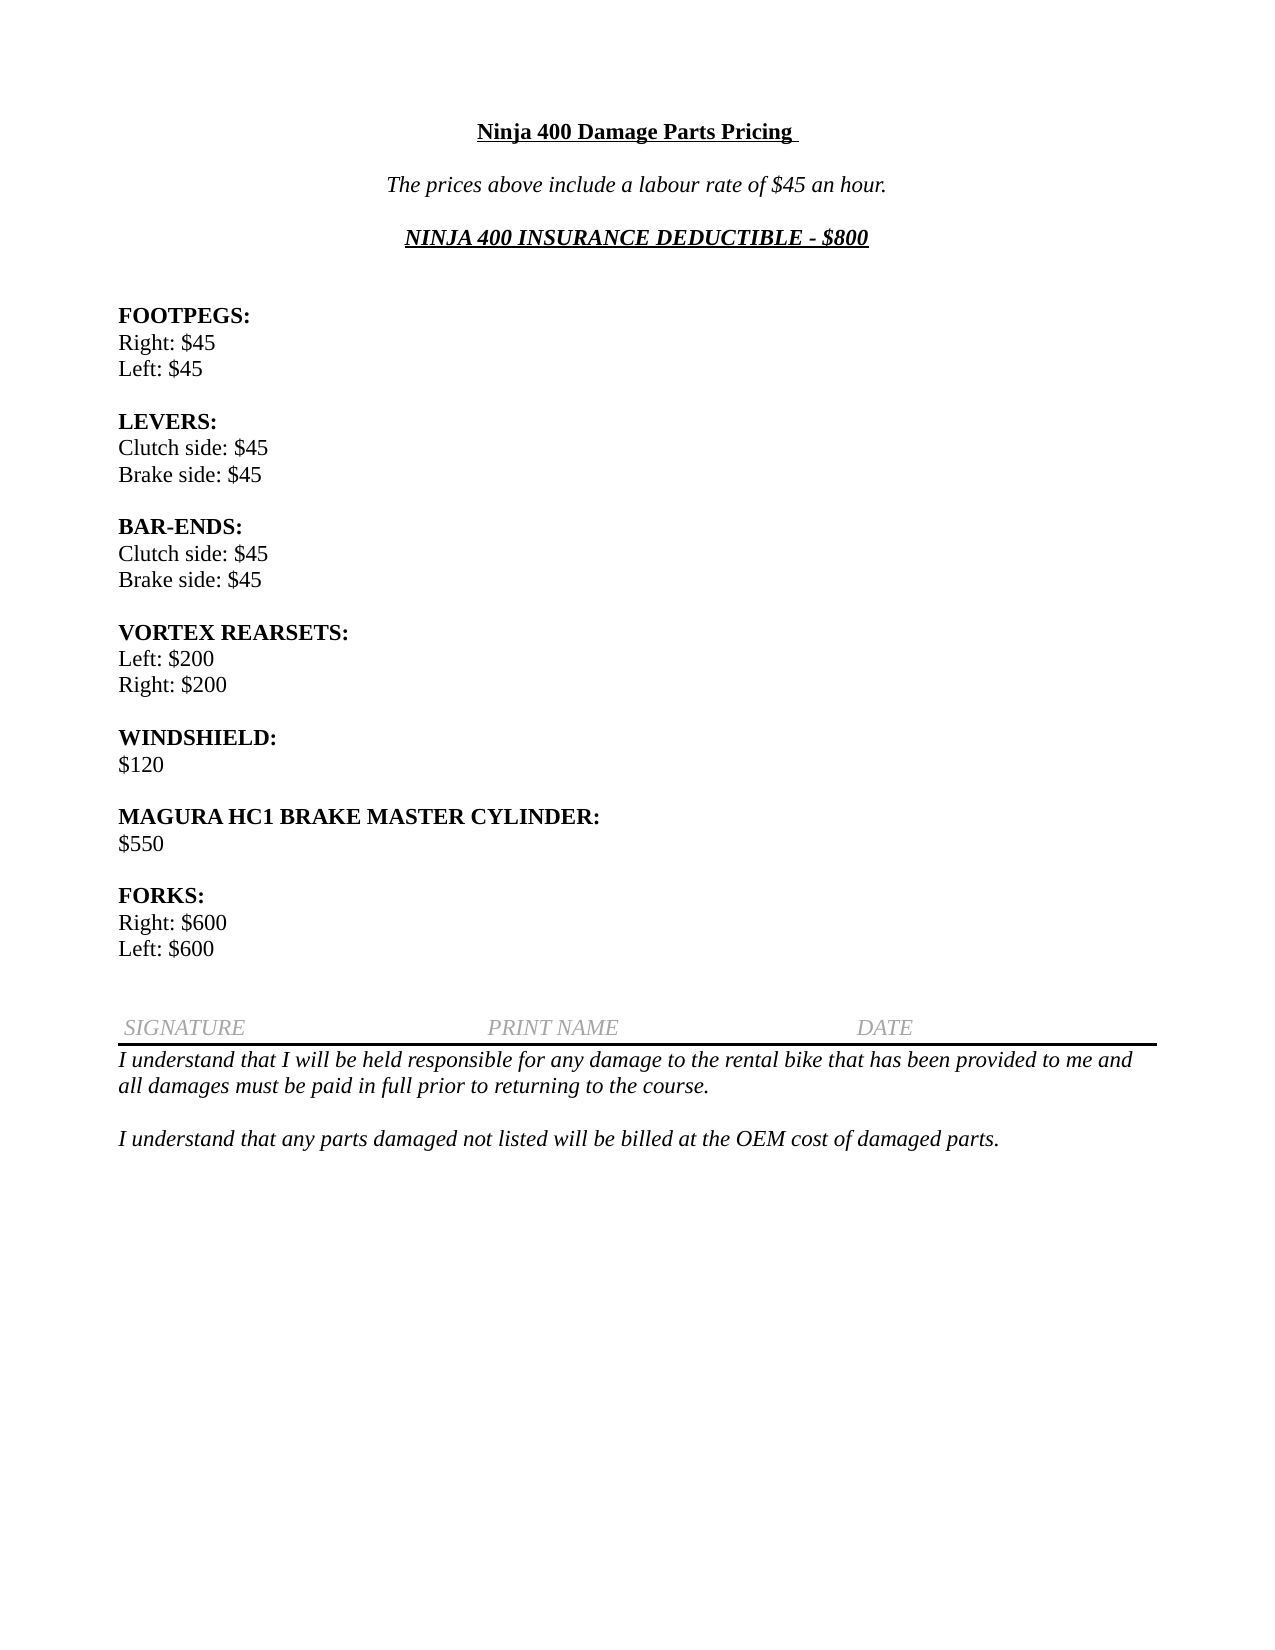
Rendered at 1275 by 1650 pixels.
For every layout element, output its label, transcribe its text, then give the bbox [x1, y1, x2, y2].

text Right: $200 [118, 672, 1157, 698]
text VORTEX REARSETS: [118, 619, 1157, 645]
text WINDSHIELD: [118, 724, 1157, 751]
text BAR-ENDS: [118, 513, 1157, 540]
text LEVERS: [118, 408, 1157, 434]
text FORKS: [118, 882, 1157, 909]
text Brake side: $45 [118, 461, 1157, 487]
text MAGURA HC1 BRAKE MASTER CYLINDER: [118, 803, 1157, 830]
text Clutch side: $45 [118, 434, 1157, 461]
text $550 [118, 830, 1157, 856]
text I understand that any parts damaged not listed will be billed at the OEM cost of damaged parts. [118, 1125, 1157, 1151]
text Ninja 400 Damage Parts Pricing [118, 118, 1157, 144]
text I understand that I will be held responsible for any damage to the rental bike that has been provided to me and all damages must be paid in full prior to returning to the course. [118, 1046, 1157, 1098]
text NINJA 400 INSURANCE DEDUCTIBLE - $800 [118, 223, 1157, 250]
text Left: $200 [118, 645, 1157, 672]
text Right: $600 [118, 909, 1157, 935]
text The prices above include a labour rate of $45 an hour. [118, 171, 1157, 197]
text $120 [118, 751, 1157, 777]
text Clutch side: $45 [118, 540, 1157, 566]
text SIGNATURE PRINT NAME DATE [118, 1014, 1157, 1043]
text Left: $45 [118, 355, 1157, 382]
text Brake side: $45 [118, 566, 1157, 592]
text Right: $45 [118, 329, 1157, 355]
text FOOTPEGS: [118, 303, 1157, 329]
text Left: $600 [118, 935, 1157, 961]
